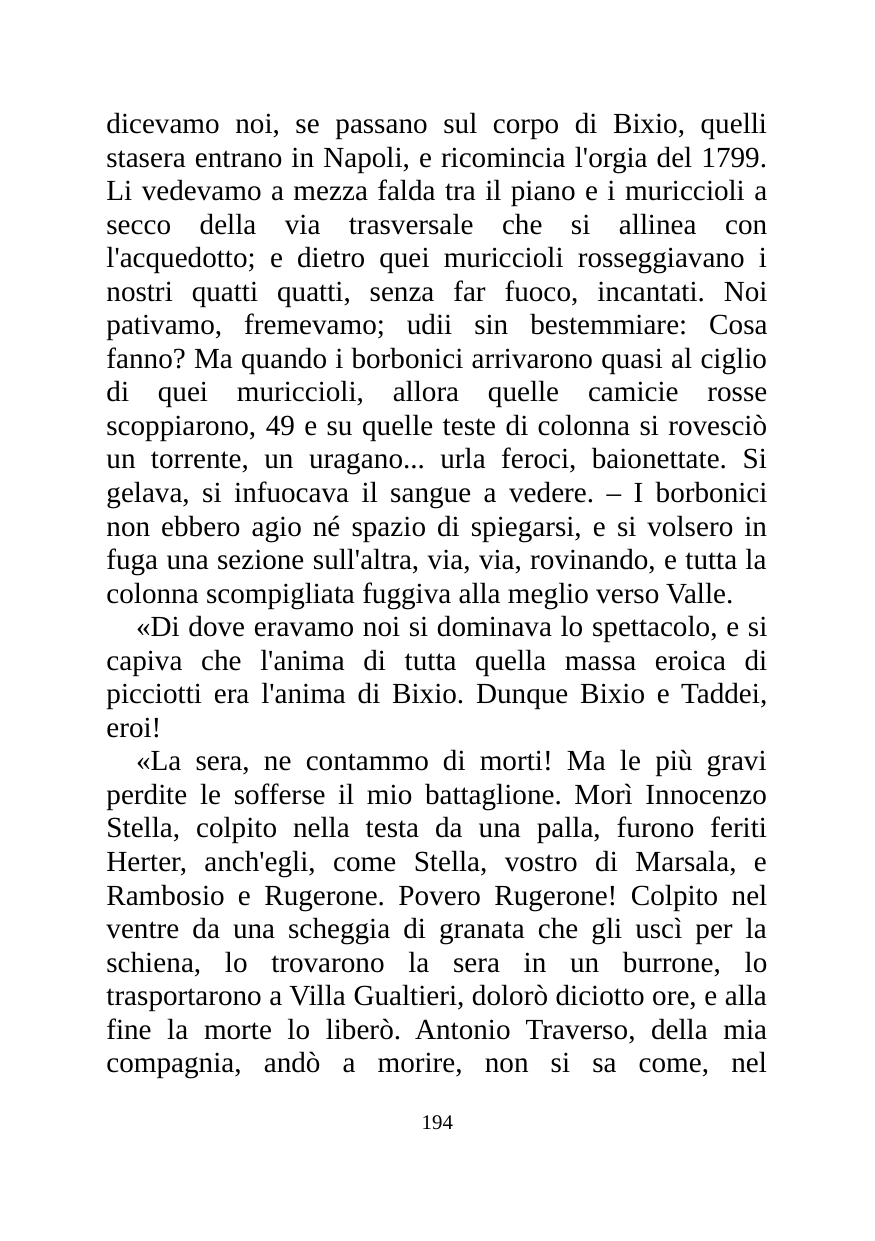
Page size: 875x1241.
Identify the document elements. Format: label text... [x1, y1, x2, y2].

text dicevamo noi, se passano sul corpo di Bixio, quelli stasera entrano in Napoli, e ricomincia l'orgia del 1799. Li vedevamo a mezza falda tra il piano e i muriccioli a secco della via trasversale che si allinea con l'acquedotto; e dietro quei muriccioli rosseggiavano i nostri quatti quatti, senza far fuoco, incantati. Noi pativamo, fremevamo; udii sin bestemmiare: Cosa fanno? Ma quando i borbonici arrivarono quasi al ciglio di quei muriccioli, allora quelle camicie rosse scoppiarono, 49 e su quelle teste di colonna si rovesciò un torrente, un uragano... urla feroci, baionettate. Si gelava, si infuocava il sangue a vedere. – I borbonici non ebbero agio né spazio di spiegarsi, e si volsero in fuga una sezione sull'altra, via, via, rovinando, e tutta la colonna scompigliata fuggiva alla meglio verso Valle. [106, 106, 768, 609]
text «La sera, ne contammo di morti! Ma le più gravi perdite le sofferse il mio battaglione. Morì Innocenzo Stella, colpito nella testa da una palla, furono feriti Herter, anch'egli, come Stella, vostro di Marsala, e Rambosio e Rugerone. Povero Rugerone! Colpito nel ventre da una scheggia di granata che gli uscì per la schiena, lo trovarono la sera in un burrone, lo trasportarono a Villa Gualtieri, dolorò diciotto ore, e alla fine la morte lo liberò. Antonio Traverso, della mia compagnia, andò a morire, non si sa come, nel [106, 743, 768, 1079]
text «Di dove eravamo noi si dominava lo spettacolo, e si capiva che l'anima di tutta quella massa eroica di picciotti era l'anima di Bixio. Dunque Bixio e Taddei, eroi! [106, 609, 768, 743]
